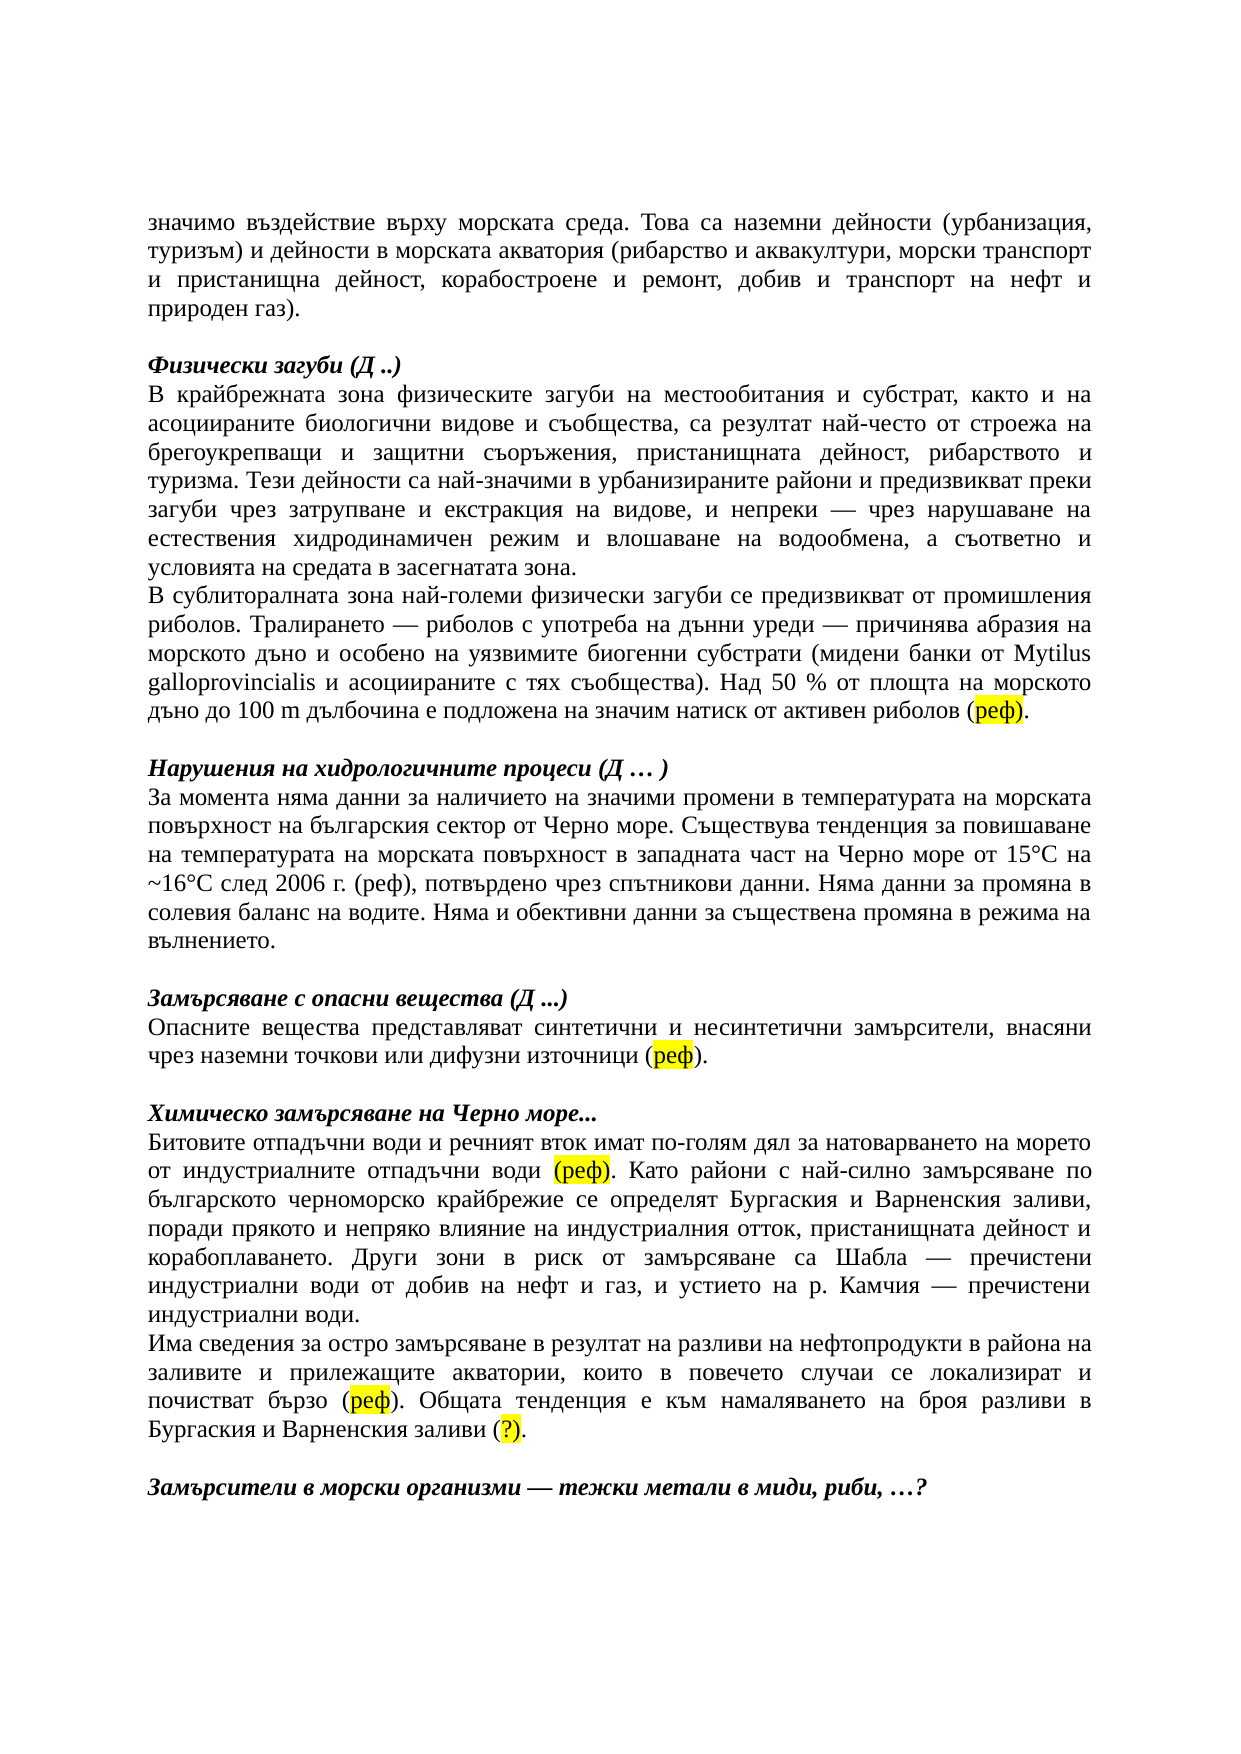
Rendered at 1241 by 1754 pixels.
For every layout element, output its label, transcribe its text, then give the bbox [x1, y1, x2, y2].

text В крайбрежната зона физическите загуби на местообитания и субстрат, както и на асоциираните биологични видове и съобщества, са резултат най-често от строежа на брегоукрепващи и защитни съоръжения, пристанищната дейност, рибарството и туризма. Тези дейности са най-значими в урбанизираните райони и предизвикват преки загуби чрез затрупване и екстракция на видове, и непреки — чрез нарушаване на естествения хидродинамичен режим и влошаване на водообмена, а съответно и условията на средата в засегнатата зона. [148, 379, 1093, 580]
text Химическо замърсяване на Черно море... [148, 1098, 1093, 1127]
text Замърсяване с опасни вещества (Д ...) [148, 983, 1093, 1012]
text Има сведения за остро замърсяване в резултат на разливи на нефтопродукти в района на заливите и прилежащите акватории, които в повечето случаи се локализират и почистват бързо (реф). Общата тенденция е към намаляването на броя разливи в Бургаския и Варненския заливи (?). [148, 1328, 1093, 1443]
text Физически загуби (Д ..) [148, 350, 1093, 379]
text Битовите отпадъчни води и речният вток имат по-голям дял за натоварването на морето от индустриалните отпадъчни води (реф). Като райони с най-силно замърсяване по българското черноморско крайбрежие се определят Бургаския и Варненския заливи, поради прякото и непряко влияние на индустриалния отток, пристанищната дейност и корабоплаването. Други зони в риск от замърсяване са Шабла — пречистени индустриални води от добив на нефт и газ, и устието на р. Камчия — пречистени индустриални води. [148, 1127, 1093, 1328]
text Замърсители в морски организми — тежки метали в миди, риби, …? [148, 1472, 1093, 1500]
text За момента няма данни за наличието на значими промени в температурата на морската повърхност на българския сектор от Черно море. Съществува тенденция за повишаване на температурата на морската повърхност в западната част на Черно море от 15°C на ~16°C след 2006 г. (реф), потвърдено чрез спътникови данни. Няма данни за промяна в солевия баланс на водите. Няма и обективни данни за съществена промяна в режима на вълнението. [148, 782, 1093, 954]
text Опасните вещества представляват синтетични и несинтетични замърсители, внасяни чрез наземни точкови или дифузни източници (реф). [148, 1012, 1093, 1069]
text Нарушения на хидрологичните процеси (Д … ) [148, 753, 1093, 782]
text В сублиторалната зона най-големи физически загуби се предизвикват от промишления риболов. Тралирането — риболов с употреба на дънни уреди — причинява абразия на морското дъно и особено на уязвимите биогенни субстрати (мидени банки от Mytilus galloprovincialis и асоциираните с тях съобщества). Над 50 % от площта на морското дъно до 100 m дълбочина е подложена на значим натиск от активен риболов (реф). [148, 580, 1093, 724]
text значимо въздействие върху морската среда. Това са наземни дейности (урбанизация, туризъм) и дейности в морската акватория (рибарство и аквакултури, морски транспорт и пристанищна дейност, корабостроене и ремонт, добив и транспорт на нефт и природен газ). [148, 207, 1093, 322]
